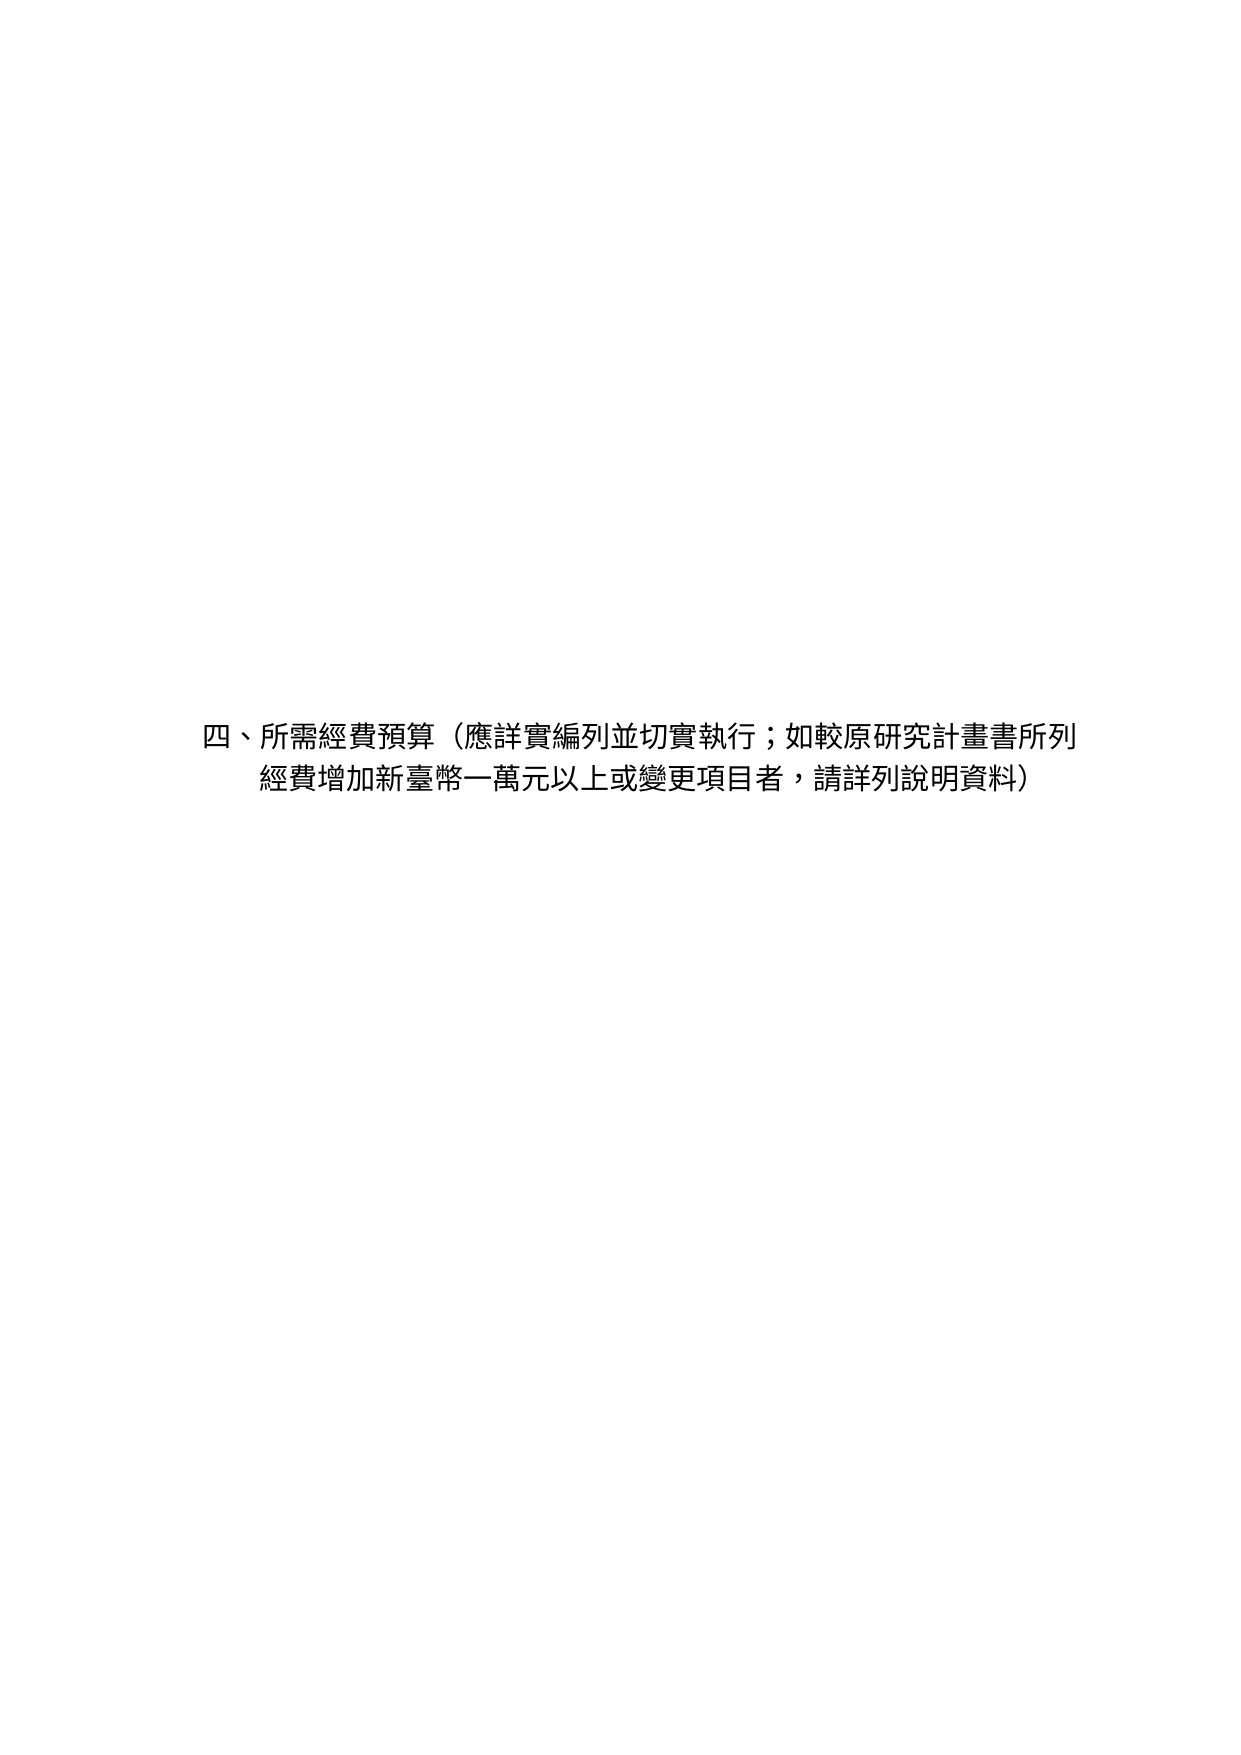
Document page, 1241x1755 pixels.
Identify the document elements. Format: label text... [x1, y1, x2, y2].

text 四、所需經費預算（應詳實編列並切實執行；如較原研究計畫書所列經費增加新臺幣一萬元以上或變更項目者，請詳列說明資料） [202, 714, 1093, 798]
